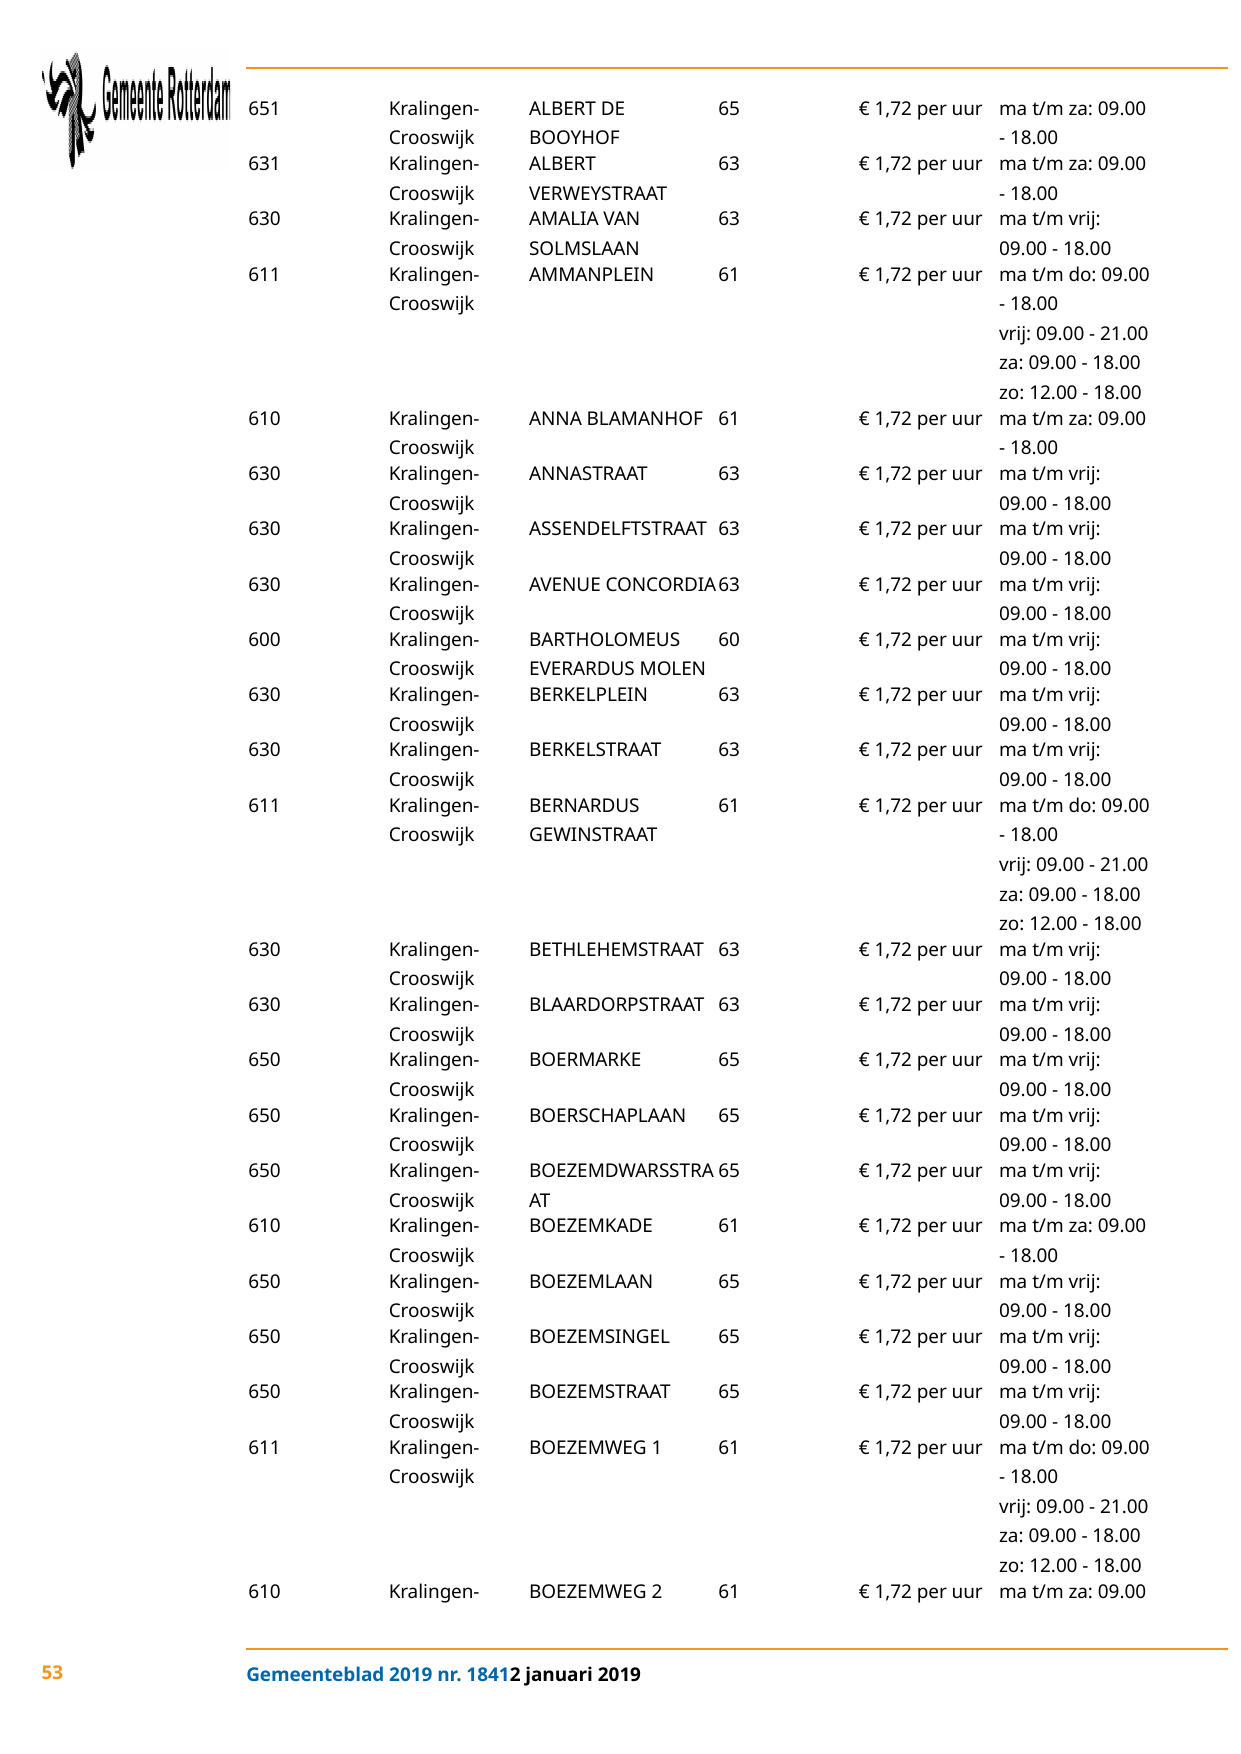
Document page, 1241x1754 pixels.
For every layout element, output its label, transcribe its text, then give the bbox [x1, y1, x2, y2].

table_cell 61 [718, 261, 858, 405]
table_cell Kralingen-Crooswijk [389, 737, 529, 792]
table_cell 611 [248, 261, 388, 405]
table_cell 650 [248, 1157, 388, 1213]
table_cell Kralingen-Crooswijk [389, 1379, 529, 1434]
table_cell Kralingen-Crooswijk [389, 1434, 529, 1578]
table_cell € 1,72 per uur [859, 1102, 999, 1157]
table_cell BOEZEMLAAN [529, 1268, 718, 1323]
table_cell 65 [718, 1323, 858, 1378]
table_cell ma t/m vrij: 09.00 - 18.00 [999, 681, 1152, 737]
table_cell ma t/m vrij: 09.00 - 18.00 [999, 626, 1152, 681]
table_cell AMMANPLEIN [529, 261, 718, 405]
table_cell 600 [248, 626, 388, 681]
table_cell 61 [718, 1578, 858, 1604]
table_cell 650 [248, 1102, 388, 1157]
table_cell ma t/m za: 09.00 - 18.00 [999, 150, 1152, 205]
table_cell ALBERT VERWEYSTRAAT [529, 150, 718, 205]
table_cell 61 [718, 1213, 858, 1268]
table_cell 610 [248, 405, 388, 460]
table_cell ANNA BLAMANHOF [529, 405, 718, 460]
table_cell Kralingen-Crooswijk [389, 1323, 529, 1378]
table_cell 630 [248, 571, 388, 626]
table_cell € 1,72 per uur [859, 626, 999, 681]
table_cell ma t/m vrij: 09.00 - 18.00 [999, 1157, 1152, 1213]
table_cell ma t/m vrij: 09.00 - 18.00 [999, 1102, 1152, 1157]
table_cell BOEZEMDWARSSTRAAT [529, 1157, 718, 1213]
table_cell € 1,72 per uur [859, 460, 999, 515]
table_cell 65 [718, 1102, 858, 1157]
table_cell ma t/m vrij: 09.00 - 18.00 [999, 571, 1152, 626]
table_cell Kralingen-Crooswijk [389, 205, 529, 261]
table_cell € 1,72 per uur [859, 792, 999, 936]
table_cell 63 [718, 205, 858, 261]
table_cell € 1,72 per uur [859, 737, 999, 792]
table_cell ma t/m vrij: 09.00 - 18.00 [999, 936, 1152, 991]
picture [41, 47, 231, 172]
table_cell ma t/m do: 09.00 - 18.00 vrij: 09.00 - 21.00 za: 09.00 - 18.00 zo: 12.00 - 18.00 [999, 1434, 1152, 1578]
table_cell ma t/m vrij: 09.00 - 18.00 [999, 1047, 1152, 1102]
table_cell ma t/m za: 09.00 - 18.00 [999, 95, 1152, 150]
table_cell ma t/m vrij: 09.00 - 18.00 [999, 1323, 1152, 1378]
table_cell € 1,72 per uur [859, 150, 999, 205]
table_cell € 1,72 per uur [859, 95, 999, 150]
table_cell Kralingen-Crooswijk [389, 1268, 529, 1323]
table_cell Kralingen-Crooswijk [389, 95, 529, 150]
table_cell 63 [718, 150, 858, 205]
table_cell 630 [248, 205, 388, 261]
table_cell € 1,72 per uur [859, 991, 999, 1047]
table_cell 63 [718, 515, 858, 571]
table_cell € 1,72 per uur [859, 1434, 999, 1578]
table_cell Kralingen-Crooswijk [389, 150, 529, 205]
table_cell BERKELPLEIN [529, 681, 718, 737]
table_cell Kralingen-Crooswijk [389, 681, 529, 737]
table_cell 61 [718, 792, 858, 936]
table_cell 61 [718, 1434, 858, 1578]
table_cell Kralingen-Crooswijk [389, 1102, 529, 1157]
table_cell 63 [718, 936, 858, 991]
table_cell 60 [718, 626, 858, 681]
table_cell 63 [718, 571, 858, 626]
table_cell 63 [718, 460, 858, 515]
table_cell Kralingen-Crooswijk [389, 261, 529, 405]
table_cell 611 [248, 1434, 388, 1578]
table_cell BLAARDORPSTRAAT [529, 991, 718, 1047]
table_cell Kralingen-Crooswijk [389, 626, 529, 681]
table_cell 630 [248, 737, 388, 792]
table_cell € 1,72 per uur [859, 1157, 999, 1213]
table_cell ma t/m do: 09.00 - 18.00 vrij: 09.00 - 21.00 za: 09.00 - 18.00 zo: 12.00 - 18.00 [999, 261, 1152, 405]
table_cell 65 [718, 1379, 858, 1434]
table_cell € 1,72 per uur [859, 405, 999, 460]
table_cell Kralingen-Crooswijk [389, 405, 529, 460]
table_cell ma t/m vrij: 09.00 - 18.00 [999, 991, 1152, 1047]
table_cell Kralingen-Crooswijk [389, 460, 529, 515]
table_cell € 1,72 per uur [859, 681, 999, 737]
table_cell BARTHOLOMEUS EVERARDUS MOLEN [529, 626, 718, 681]
table_cell 65 [718, 1157, 858, 1213]
table_cell BOEZEMWEG 2 [529, 1578, 718, 1604]
table_cell 65 [718, 1268, 858, 1323]
table_cell 631 [248, 150, 388, 205]
table_cell Kralingen-Crooswijk [389, 515, 529, 571]
table_cell 63 [718, 991, 858, 1047]
table_cell 65 [718, 95, 858, 150]
table_cell Kralingen-Crooswijk [389, 1213, 529, 1268]
table_cell ma t/m vrij: 09.00 - 18.00 [999, 1268, 1152, 1323]
table_cell 650 [248, 1047, 388, 1102]
table_cell ASSENDELFTSTRAAT [529, 515, 718, 571]
table_cell Kralingen- [389, 1578, 529, 1604]
table_cell ma t/m vrij: 09.00 - 18.00 [999, 737, 1152, 792]
table_cell 630 [248, 681, 388, 737]
table_cell ma t/m vrij: 09.00 - 18.00 [999, 1379, 1152, 1434]
table_cell € 1,72 per uur [859, 1379, 999, 1434]
table_cell 630 [248, 460, 388, 515]
table_cell BOEZEMSINGEL [529, 1323, 718, 1378]
table_cell BOEZEMKADE [529, 1213, 718, 1268]
table_cell 65 [718, 1047, 858, 1102]
table_cell BERKELSTRAAT [529, 737, 718, 792]
table_cell 630 [248, 515, 388, 571]
table_cell 630 [248, 936, 388, 991]
table_cell 610 [248, 1213, 388, 1268]
table_cell € 1,72 per uur [859, 571, 999, 626]
table_cell € 1,72 per uur [859, 1047, 999, 1102]
table_cell ANNASTRAAT [529, 460, 718, 515]
table_cell € 1,72 per uur [859, 261, 999, 405]
table_cell 650 [248, 1379, 388, 1434]
table_cell € 1,72 per uur [859, 205, 999, 261]
table_cell 630 [248, 991, 388, 1047]
table_cell BOERSCHAPLAAN [529, 1102, 718, 1157]
table_cell 650 [248, 1323, 388, 1378]
table_cell € 1,72 per uur [859, 1213, 999, 1268]
table_cell 611 [248, 792, 388, 936]
table_cell Kralingen-Crooswijk [389, 991, 529, 1047]
table_cell Kralingen-Crooswijk [389, 1157, 529, 1213]
table_cell € 1,72 per uur [859, 936, 999, 991]
table_cell Kralingen-Crooswijk [389, 936, 529, 991]
table_cell 61 [718, 405, 858, 460]
table_cell BOEZEMSTRAAT [529, 1379, 718, 1434]
table_cell ma t/m za: 09.00 - 18.00 [999, 405, 1152, 460]
table_cell 650 [248, 1268, 388, 1323]
table_cell ma t/m vrij: 09.00 - 18.00 [999, 460, 1152, 515]
table_cell Kralingen-Crooswijk [389, 571, 529, 626]
table_cell 651 [248, 95, 388, 150]
table_cell BETHLEHEMSTRAAT [529, 936, 718, 991]
table_cell BERNARDUS GEWINSTRAAT [529, 792, 718, 936]
table_cell 63 [718, 737, 858, 792]
table_cell AMALIA VAN SOLMSLAAN [529, 205, 718, 261]
table_cell Kralingen-Crooswijk [389, 792, 529, 936]
table_cell ma t/m za: 09.00 [999, 1578, 1152, 1604]
table_cell Kralingen-Crooswijk [389, 1047, 529, 1102]
table_cell € 1,72 per uur [859, 1268, 999, 1323]
table_cell ma t/m vrij: 09.00 - 18.00 [999, 515, 1152, 571]
table_cell 63 [718, 681, 858, 737]
table_cell € 1,72 per uur [859, 1578, 999, 1604]
table_cell 610 [248, 1578, 388, 1604]
table_cell BOEZEMWEG 1 [529, 1434, 718, 1578]
table_cell € 1,72 per uur [859, 515, 999, 571]
table_cell BOERMARKE [529, 1047, 718, 1102]
table_cell ma t/m do: 09.00 - 18.00 vrij: 09.00 - 21.00 za: 09.00 - 18.00 zo: 12.00 - 18.00 [999, 792, 1152, 936]
table_cell ma t/m za: 09.00 - 18.00 [999, 1213, 1152, 1268]
table_cell AVENUE CONCORDIA [529, 571, 718, 626]
table_cell ma t/m vrij: 09.00 - 18.00 [999, 205, 1152, 261]
table_cell ALBERT DE BOOYHOF [529, 95, 718, 150]
table_cell € 1,72 per uur [859, 1323, 999, 1378]
